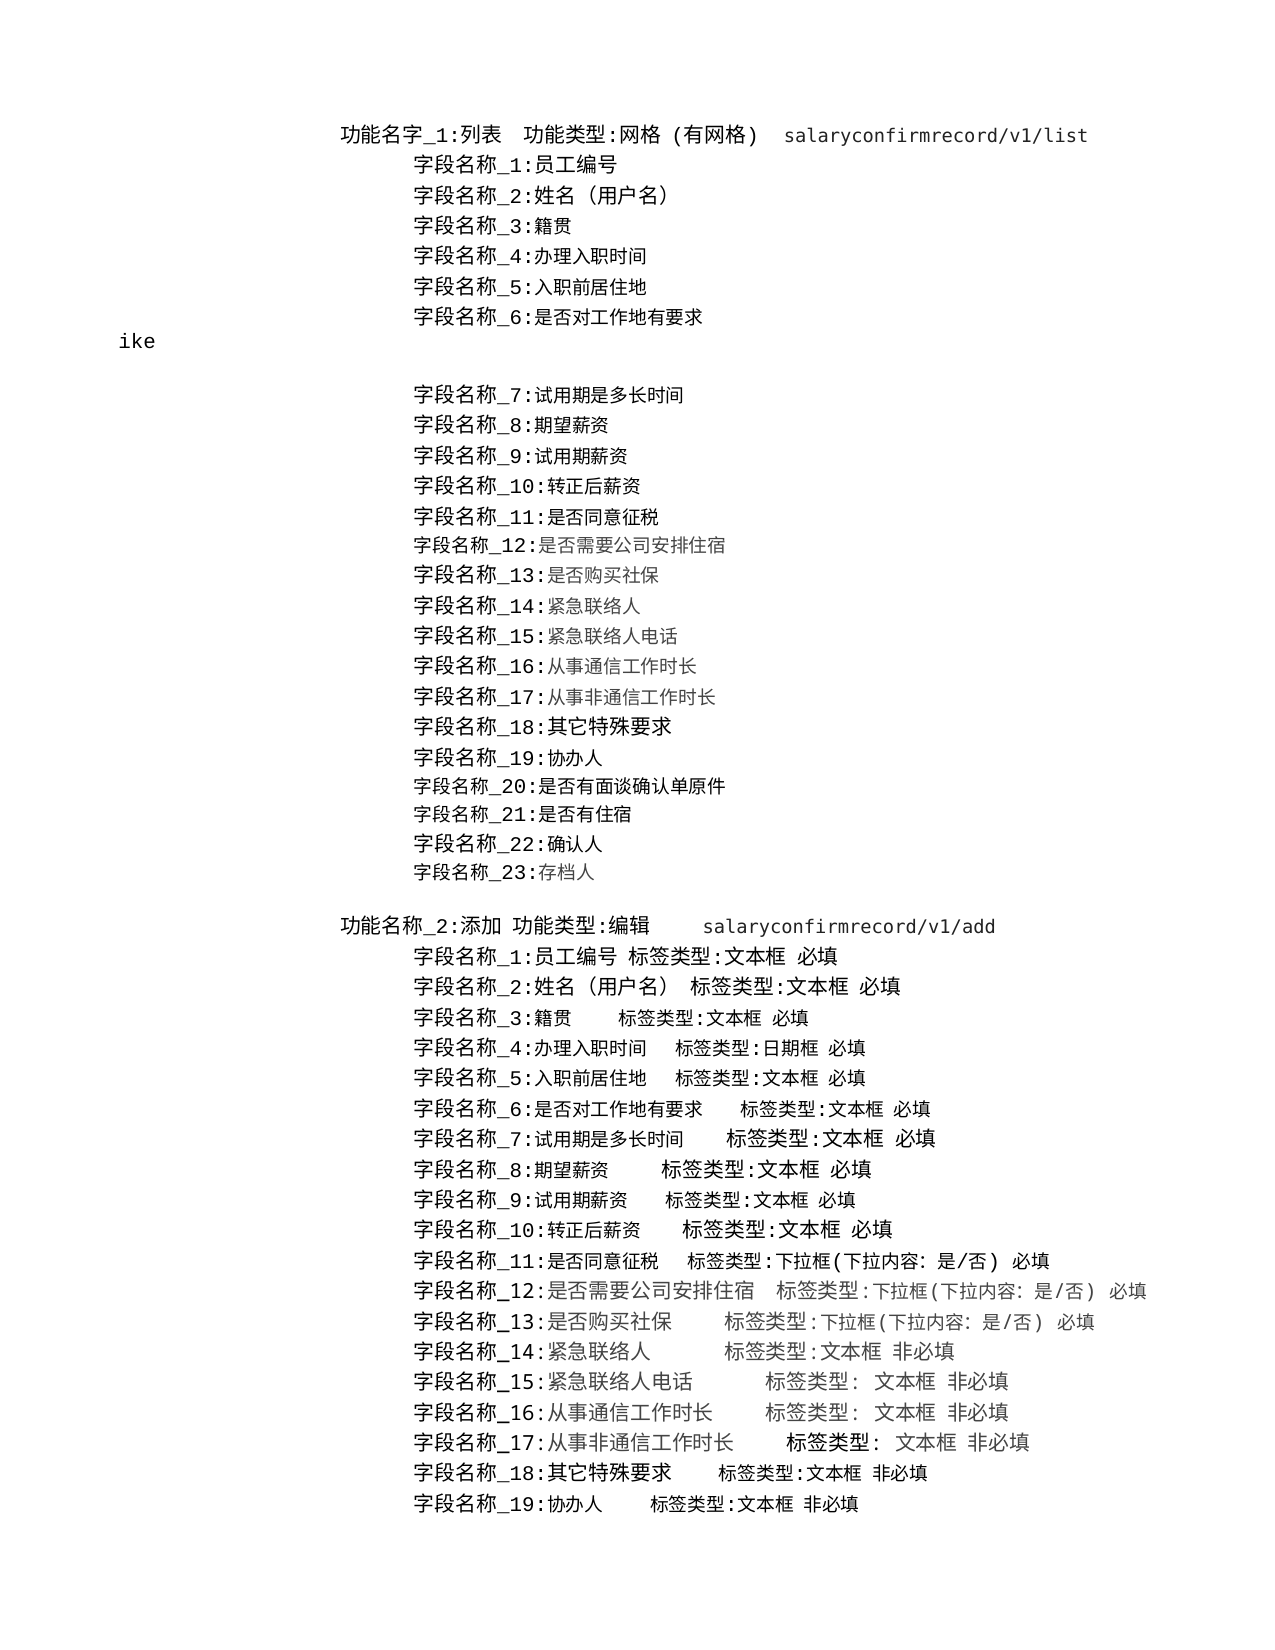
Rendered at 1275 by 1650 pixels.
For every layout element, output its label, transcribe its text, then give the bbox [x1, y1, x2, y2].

text 字段名称_5:入职前居住地 标签类型:文本框 必填 [118, 1062, 1157, 1092]
text 字段名称_22:确认人 [118, 827, 1157, 858]
text 字段名称_1:员工编号 [118, 148, 1157, 179]
text ike [118, 331, 1157, 355]
text 字段名称_3:籍贯 [118, 209, 1157, 240]
text 字段名称_18:其它特殊要求 [118, 711, 1157, 741]
text 字段名称_12:是否需要公司安排住宿 [118, 530, 1157, 558]
text 字段名称_10:转正后薪资 标签类型:文本框 必填 [118, 1214, 1157, 1244]
text 字段名称_13:是否购买社保 [118, 558, 1157, 589]
text 字段名称_11:是否同意征税 标签类型:下拉框(下拉内容：是/否) 必填 [118, 1244, 1157, 1274]
text 字段名称_18:其它特殊要求 标签类型:文本框 非必填 [118, 1456, 1157, 1487]
text 字段名称_23:存档人 [118, 858, 1157, 886]
text 字段名称_4:办理入职时间 [118, 240, 1157, 270]
text 字段名称_17:从事非通信工作时长 [118, 680, 1157, 711]
text 字段名称_6:是否对工作地有要求 [118, 301, 1157, 331]
text 字段名称_19:协办人 标签类型:文本框 非必填 [118, 1487, 1157, 1517]
text 字段名称_15:紧急联络人电话 [118, 619, 1157, 650]
text 字段名称_15:紧急联络人电话 标签类型: 文本框 非必填 [118, 1366, 1157, 1396]
text 功能名称_2:添加 功能类型:编辑 salaryconfirmrecord/v1/add [118, 909, 1157, 940]
text 字段名称_2:姓名（用户名） 标签类型:文本框 必填 [118, 970, 1157, 1001]
text 功能名字_1:列表 功能类型:网格 (有网格) salaryconfirmrecord/v1/list [118, 118, 1157, 148]
text 字段名称_21:是否有住宿 [118, 799, 1157, 827]
text 字段名称_14:紧急联络人 [118, 589, 1157, 619]
text 字段名称_2:姓名（用户名） [118, 179, 1157, 209]
text 字段名称_16:从事通信工作时长 标签类型: 文本框 非必填 [118, 1396, 1157, 1426]
text 字段名称_12:是否需要公司安排住宿 标签类型:下拉框(下拉内容：是/否) 必填 [118, 1274, 1157, 1305]
text 字段名称_8:期望薪资 [118, 409, 1157, 439]
text 字段名称_8:期望薪资 标签类型:文本框 必填 [118, 1153, 1157, 1183]
text 字段名称_14:紧急联络人 标签类型:文本框 非必填 [118, 1335, 1157, 1366]
text 字段名称_10:转正后薪资 [118, 469, 1157, 500]
text 字段名称_1:员工编号 标签类型:文本框 必填 [118, 940, 1157, 970]
text 字段名称_6:是否对工作地有要求 标签类型:文本框 必填 [118, 1092, 1157, 1122]
text 字段名称_11:是否同意征税 [118, 500, 1157, 530]
text 字段名称_19:协办人 [118, 741, 1157, 771]
text 字段名称_9:试用期薪资 标签类型:文本框 必填 [118, 1183, 1157, 1214]
text 字段名称_5:入职前居住地 [118, 270, 1157, 301]
text 字段名称_7:试用期是多长时间 [118, 378, 1157, 409]
text 字段名称_16:从事通信工作时长 [118, 650, 1157, 680]
text 字段名称_7:试用期是多长时间 标签类型:文本框 必填 [118, 1122, 1157, 1153]
text 字段名称_13:是否购买社保 标签类型:下拉框(下拉内容：是/否) 必填 [118, 1305, 1157, 1335]
text 字段名称_3:籍贯 标签类型:文本框 必填 [118, 1001, 1157, 1031]
text 字段名称_17:从事非通信工作时长 标签类型: 文本框 非必填 [118, 1426, 1157, 1456]
text 字段名称_20:是否有面谈确认单原件 [118, 771, 1157, 799]
text 字段名称_4:办理入职时间 标签类型:日期框 必填 [118, 1031, 1157, 1062]
text 字段名称_9:试用期薪资 [118, 439, 1157, 469]
